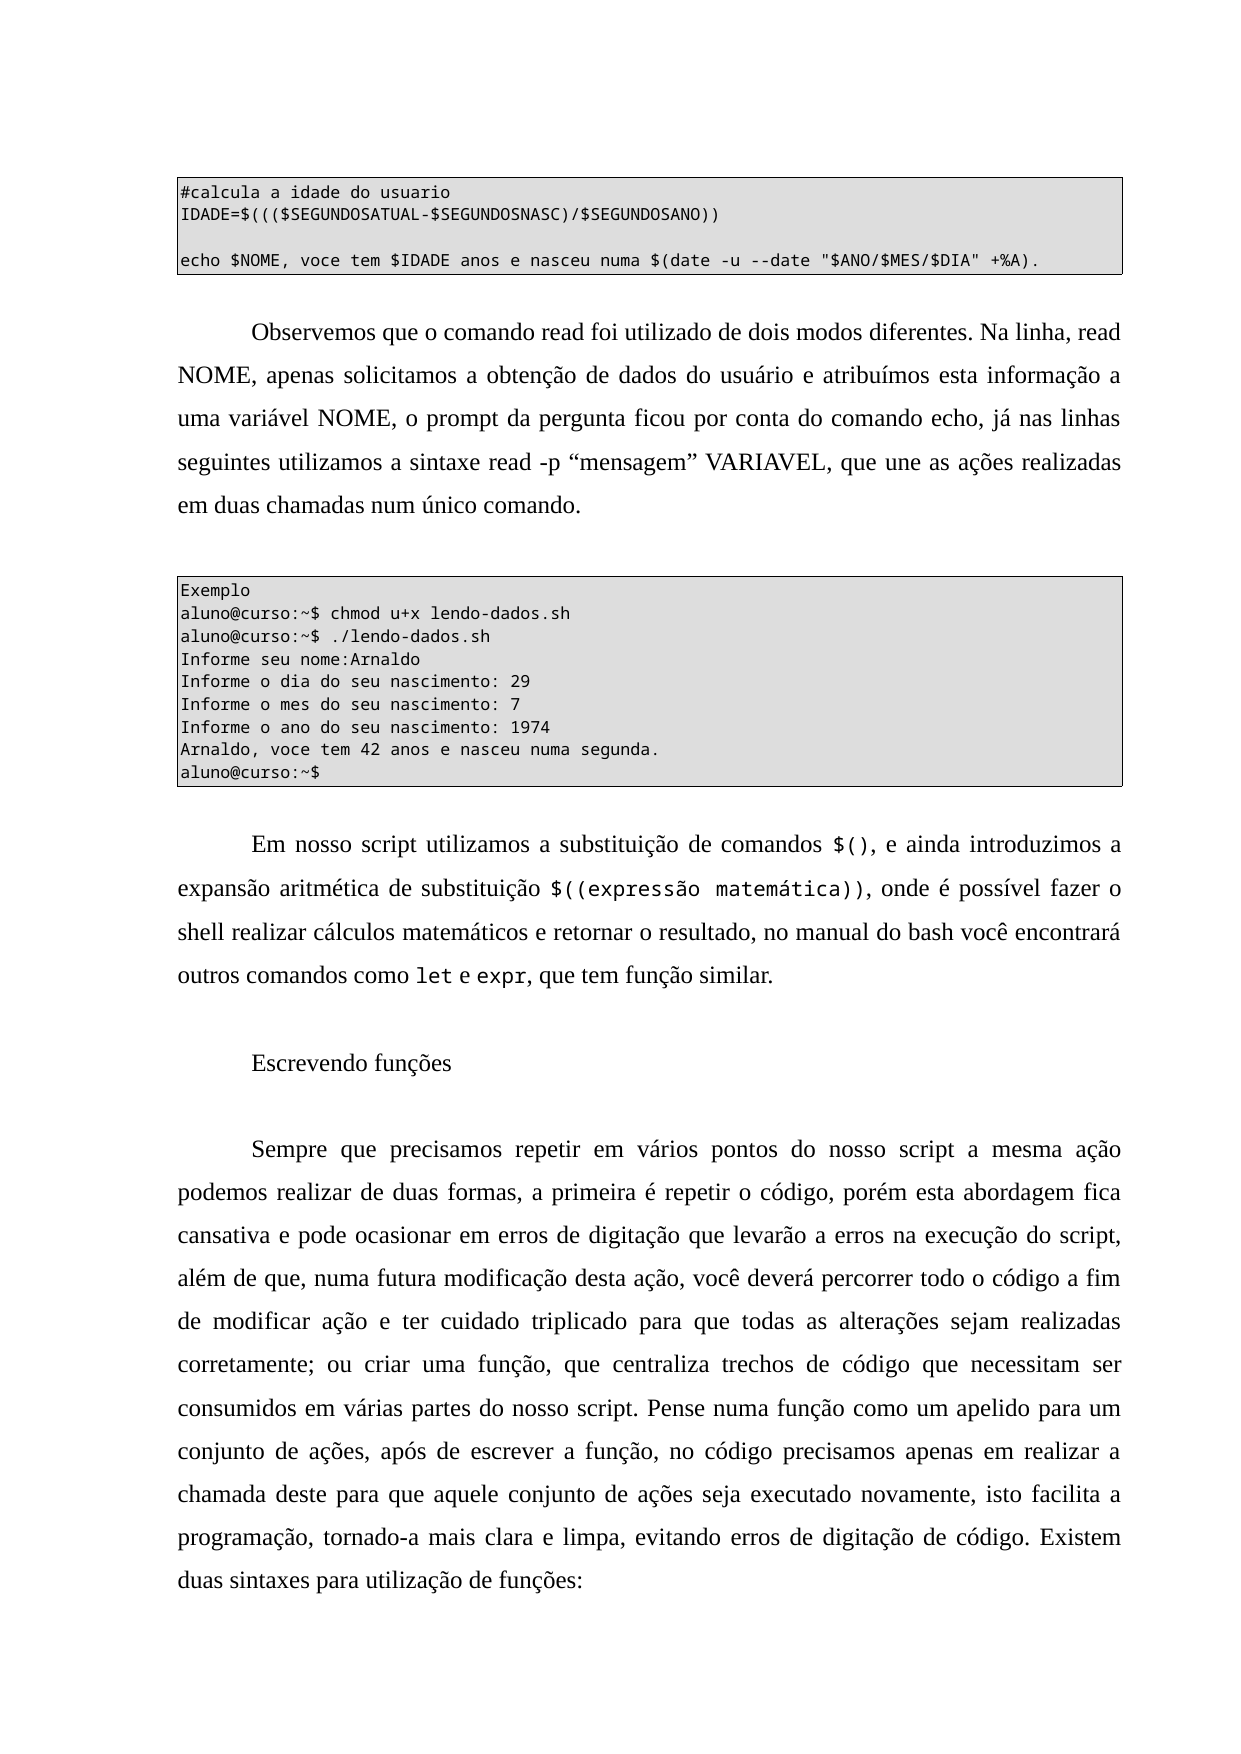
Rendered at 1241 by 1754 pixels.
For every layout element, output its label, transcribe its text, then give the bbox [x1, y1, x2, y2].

text Informe o mes do seu nascimento: 7 [178, 689, 1122, 712]
text Informe o dia do seu nascimento: 29 [178, 667, 1122, 689]
text Sempre que precisamos repetir em vários pontos do nosso script a mesma ação podemos realizar de duas formas, a primeira é repetir o código, porém esta abordagem fica cansativa e pode ocasionar em erros de digitação que levarão a erros na execução do script, além de que, numa futura modificação desta ação, você deverá percorrer todo o código a fim de modificar ação e ter cuidado triplicado para que todas as alterações sejam realizadas corretamente; ou criar uma função, que centraliza trechos de código que necessitam ser consumidos em várias partes do nosso script. Pense numa função como um apelido para um conjunto de ações, após de escrever a função, no código precisamos apenas em realizar a chamada deste para que aquele conjunto de ações seja executado novamente, isto facilita a programação, tornado-a mais clara e limpa, evitando erros de digitação de código. Existem duas sintaxes para utilização de funções: [177, 1134, 1122, 1594]
text aluno@curso:~$ chmod u+x lendo-dados.sh [178, 599, 1122, 621]
text Observemos que o comando read foi utilizado de dois modos diferentes. Na linha, read NOME, apenas solicitamos a obtenção de dados do usuário e atribuímos esta informação a uma variável NOME, o prompt da pergunta ficou por conta do comando echo, já nas linhas seguintes utilizamos a sintaxe read -p “mensagem” VARIAVEL, que une as ações realizadas em duas chamadas num único comando. [177, 317, 1122, 518]
text Exemplo [178, 577, 1122, 599]
text aluno@curso:~$ ./lendo-dados.sh [178, 621, 1122, 644]
text Informe o ano do seu nascimento: 1974 [178, 712, 1122, 735]
text Escrevendo funções [177, 1048, 1122, 1076]
text Informe seu nome:Arnaldo [178, 644, 1122, 667]
text Arnaldo, voce tem 42 anos e nasceu numa segunda. [178, 735, 1122, 758]
text IDADE=$((($SEGUNDOSATUAL-$SEGUNDOSNASC)/$SEGUNDOSANO)) [178, 200, 1122, 223]
text Em nosso script utilizamos a substituição de comandos $(), e ainda introduzimos a expansão aritmética de substituição $((expressão matemática)), onde é possível fazer o shell realizar cálculos matemáticos e retornar o resultado, no manual do bash você encontrará outros comandos como let e expr, que tem função similar. [177, 829, 1122, 990]
text echo $NOME, voce tem $IDADE anos e nasceu numa $(date -u --date "$ANO/$MES/$DIA" +%A). [178, 245, 1122, 274]
text #calcula a idade do usuario [178, 178, 1122, 200]
text aluno@curso:~$ [178, 758, 1122, 786]
